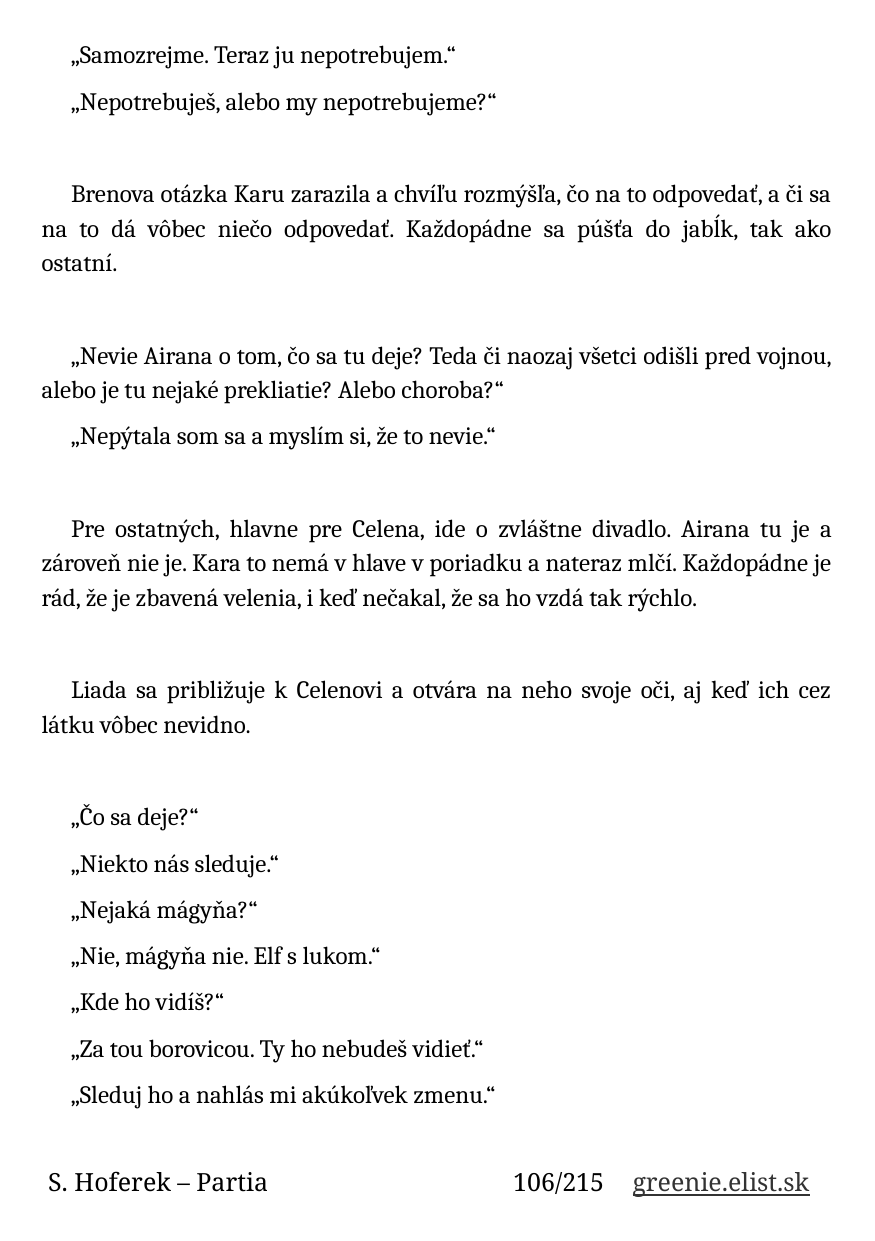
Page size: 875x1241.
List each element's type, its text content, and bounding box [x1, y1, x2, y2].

text „Samozrejme. Teraz ju nepotrebujem.“ [41, 41, 833, 70]
text „Niekto nás sleduje.“ [41, 849, 833, 878]
text „Nie, mágyňa nie. Elf s lukom.“ [41, 942, 833, 971]
text „Kde ho vidíš?“ [41, 988, 833, 1017]
text „Sleduj ho a nahlás mi akúkoľvek zmenu.“ [41, 1081, 833, 1109]
text „Čo sa deje?“ [41, 803, 833, 832]
text „Nepotrebuješ, alebo my nepotrebujeme?“ [41, 88, 833, 116]
text Pre ostatných, hlavne pre Celena, ide o zvláštne divadlo. Airana tu je a zároveň nie je. Kara to nemá v hlave v poriadku a nateraz mlčí. Každopádne je rád, že je zbavená velenia, i keď nečakal, že sa ho vzdá tak rýchlo. [41, 515, 833, 612]
text „Nejaká mágyňa?“ [41, 896, 833, 924]
text „Nepýtala som sa a myslím si, že to nevie.“ [41, 422, 833, 451]
text Liada sa približuje k Celenovi a otvára na neho svoje oči, aj keď ich cez látku vôbec nevidno. [41, 676, 833, 739]
text „Za tou borovicou. Ty ho nebudeš vidieť.“ [41, 1034, 833, 1063]
text „Nevie Airana o tom, čo sa tu deje? Teda či naozaj všetci odišli pred vojnou, alebo je tu nejaké prekliatie? Alebo choroba?“ [41, 342, 833, 405]
text Brenova otázka Karu zarazila a chvíľu rozmýšľa, čo na to odpovedať, a či sa na to dá vôbec niečo odpovedať. Každopádne sa púšťa do jabĺk, tak ako ostatní. [41, 180, 833, 278]
